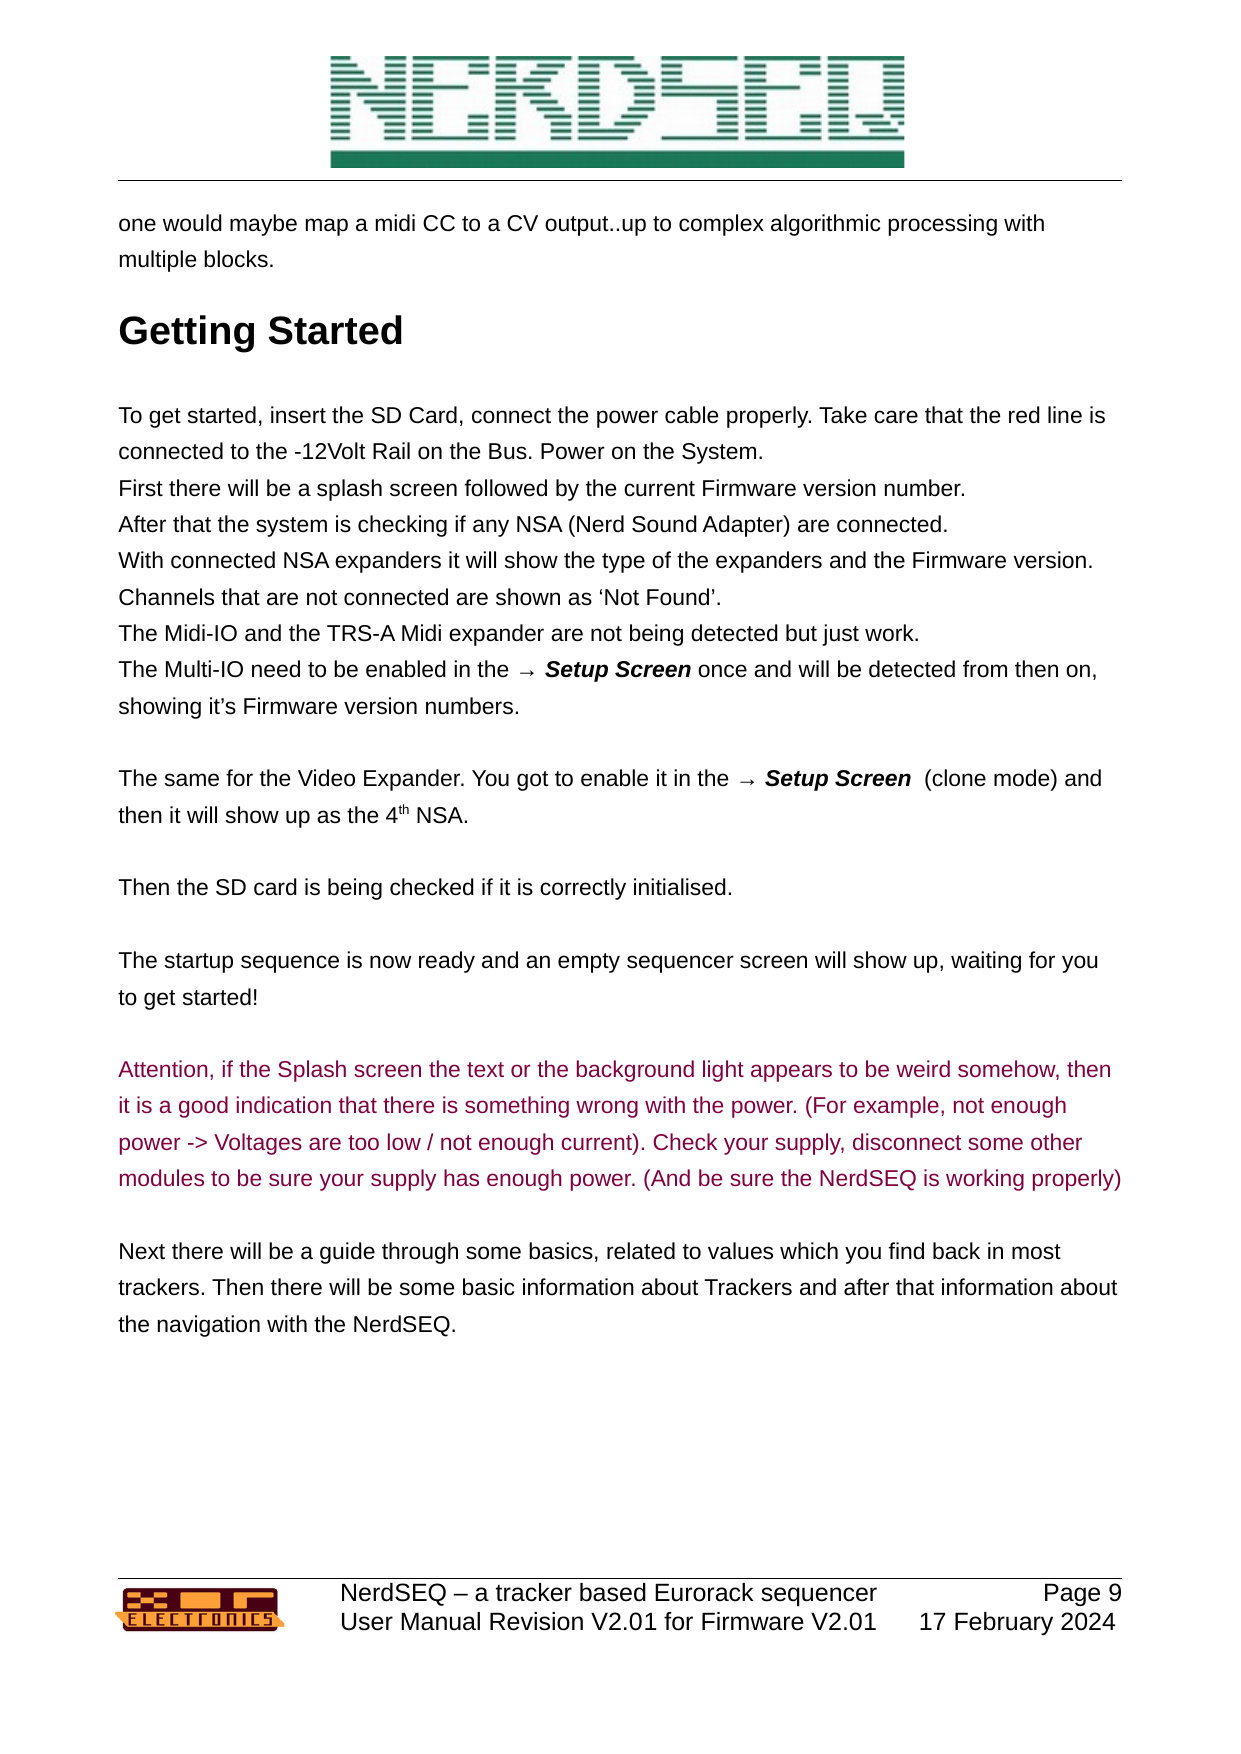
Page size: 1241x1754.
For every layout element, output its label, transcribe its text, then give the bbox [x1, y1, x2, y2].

text With connected NSA expanders it will show the type of the expanders and the Firmware version. Channels that are not connected are shown as ‘Not Found’. [118, 547, 1122, 610]
text Then the SD card is being checked if it is correctly initialised. [118, 874, 1122, 901]
picture [330, 56, 905, 168]
text The startup sequence is now ready and an empty sequencer screen will show up, waiting for you to get started! [118, 947, 1122, 1010]
text one would maybe map a midi CC to a CV output..up to complex algorithmic processing with multiple blocks. [118, 209, 1122, 272]
text Next there will be a guide through some basics, related to values which you find back in most trackers. Then there will be some basic information about Trackers and after that information about the navigation with the NerdSEQ. [118, 1238, 1122, 1337]
picture [115, 1584, 285, 1634]
text The same for the Video Expander. You got to enable it in the → Setup Screen (clone mode) and then it will show up as the 4th NSA. [118, 765, 1122, 828]
subtitle Getting Started [118, 307, 1122, 353]
text First there will be a splash screen followed by the current Firmware version number. [118, 474, 1122, 501]
text Attention, if the Splash screen the text or the background light appears to be weird somehow, then it is a good indication that there is something wrong with the power. (For example, not enough power -> Voltages are too low / not enough current). Check your supply, disconnect some other modules to be sure your supply has enough power. (And be sure the NerdSEQ is working properly) [118, 1056, 1122, 1192]
text After that the system is checking if any NSA (Nerd Sound Adapter) are connected. [118, 511, 1122, 537]
text The Multi-IO need to be enabled in the → Setup Screen once and will be detected from then on, showing it’s Firmware version numbers. [118, 656, 1122, 719]
text To get started, insert the SD Card, connect the power cable properly. Take care that the red line is connected to the -12Volt Rail on the Bus. Power on the System. [118, 402, 1122, 464]
text The Midi-IO and the TRS-A Midi expander are not being detected but just work. [118, 620, 1122, 646]
